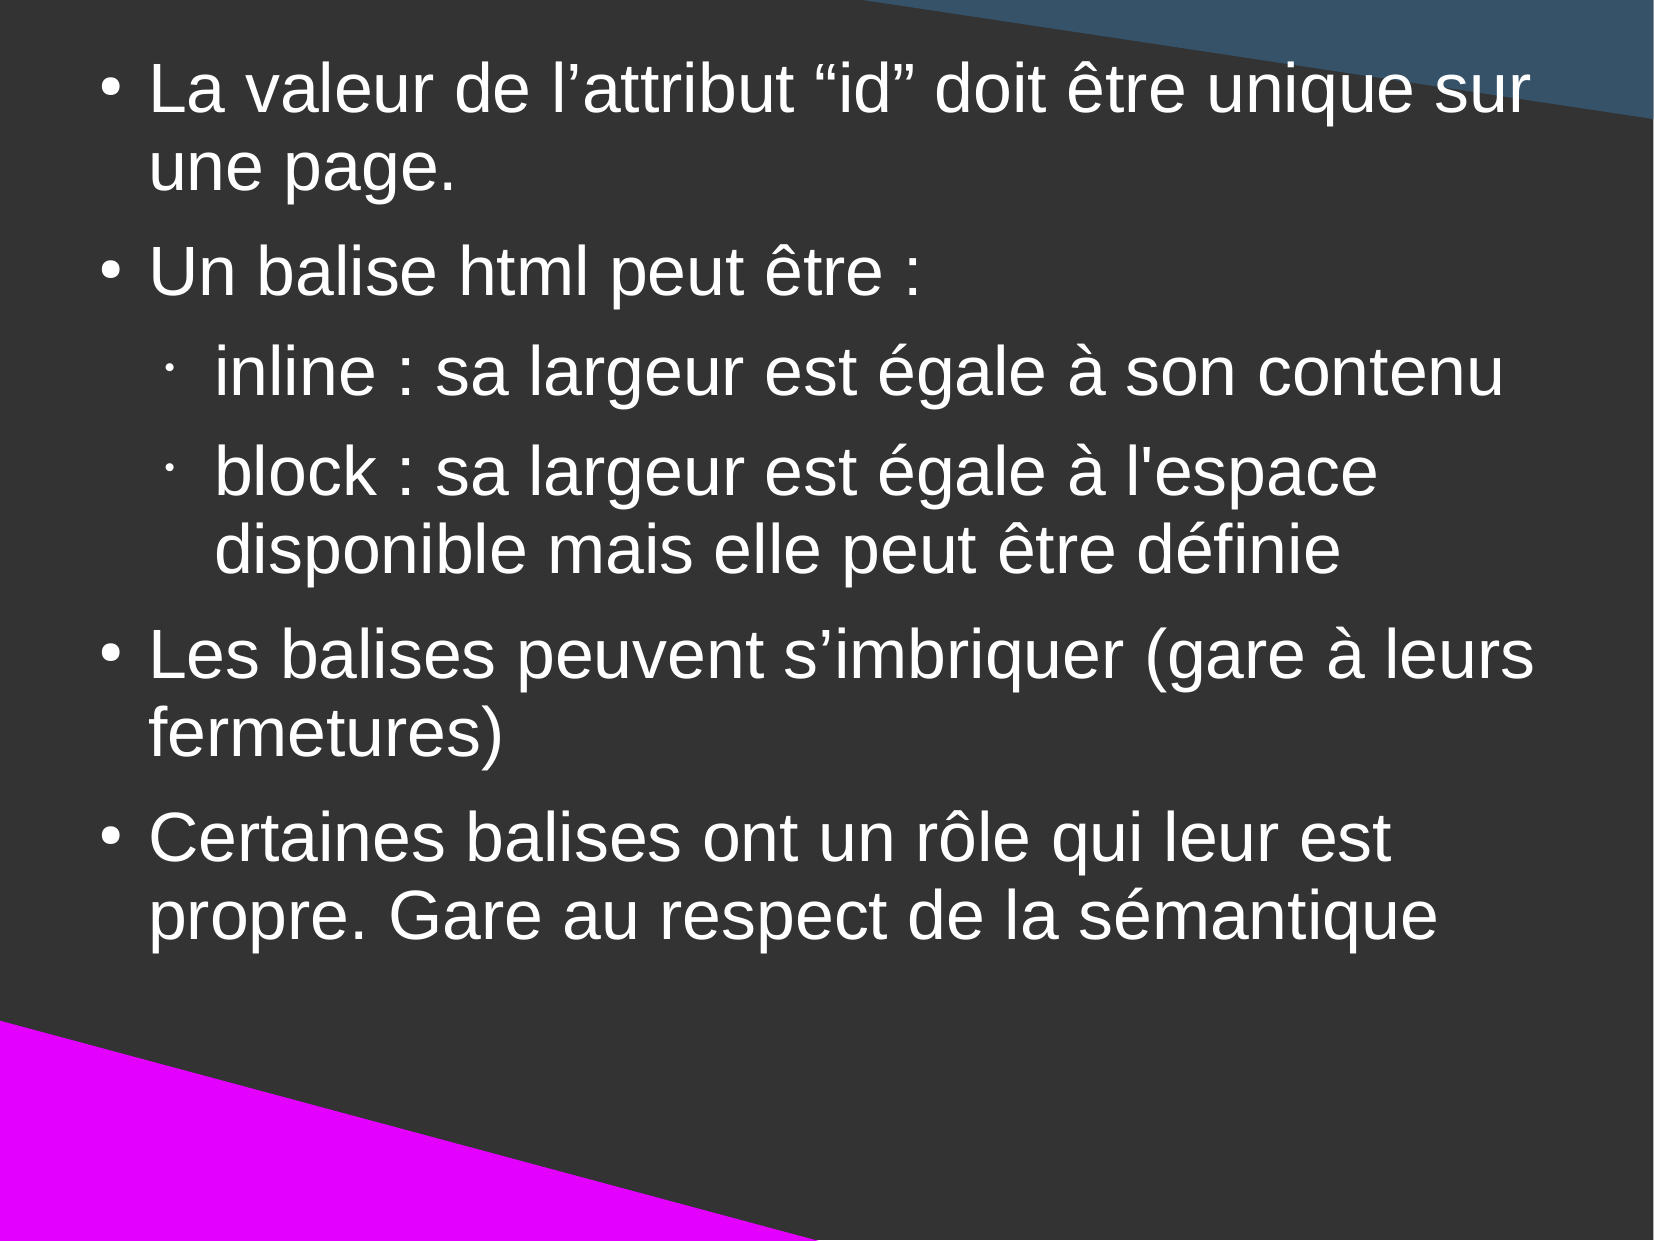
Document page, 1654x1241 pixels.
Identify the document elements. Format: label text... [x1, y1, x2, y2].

text_box [0, 1020, 819, 1241]
list La valeur de l’attribut “id” doit être unique sur une page. Un balise html peut être : inline : sa largeur est égale à son contenu block : sa largeur est égale à l'espace disponible mais elle peut être définie Les balises peuvent s’imbriquer (gare à leurs fermetures) Certaines balises ont un rôle qui leur est propre. Gare au respect de la sémantique [82, 49, 1607, 969]
text_box [862, 0, 1654, 120]
